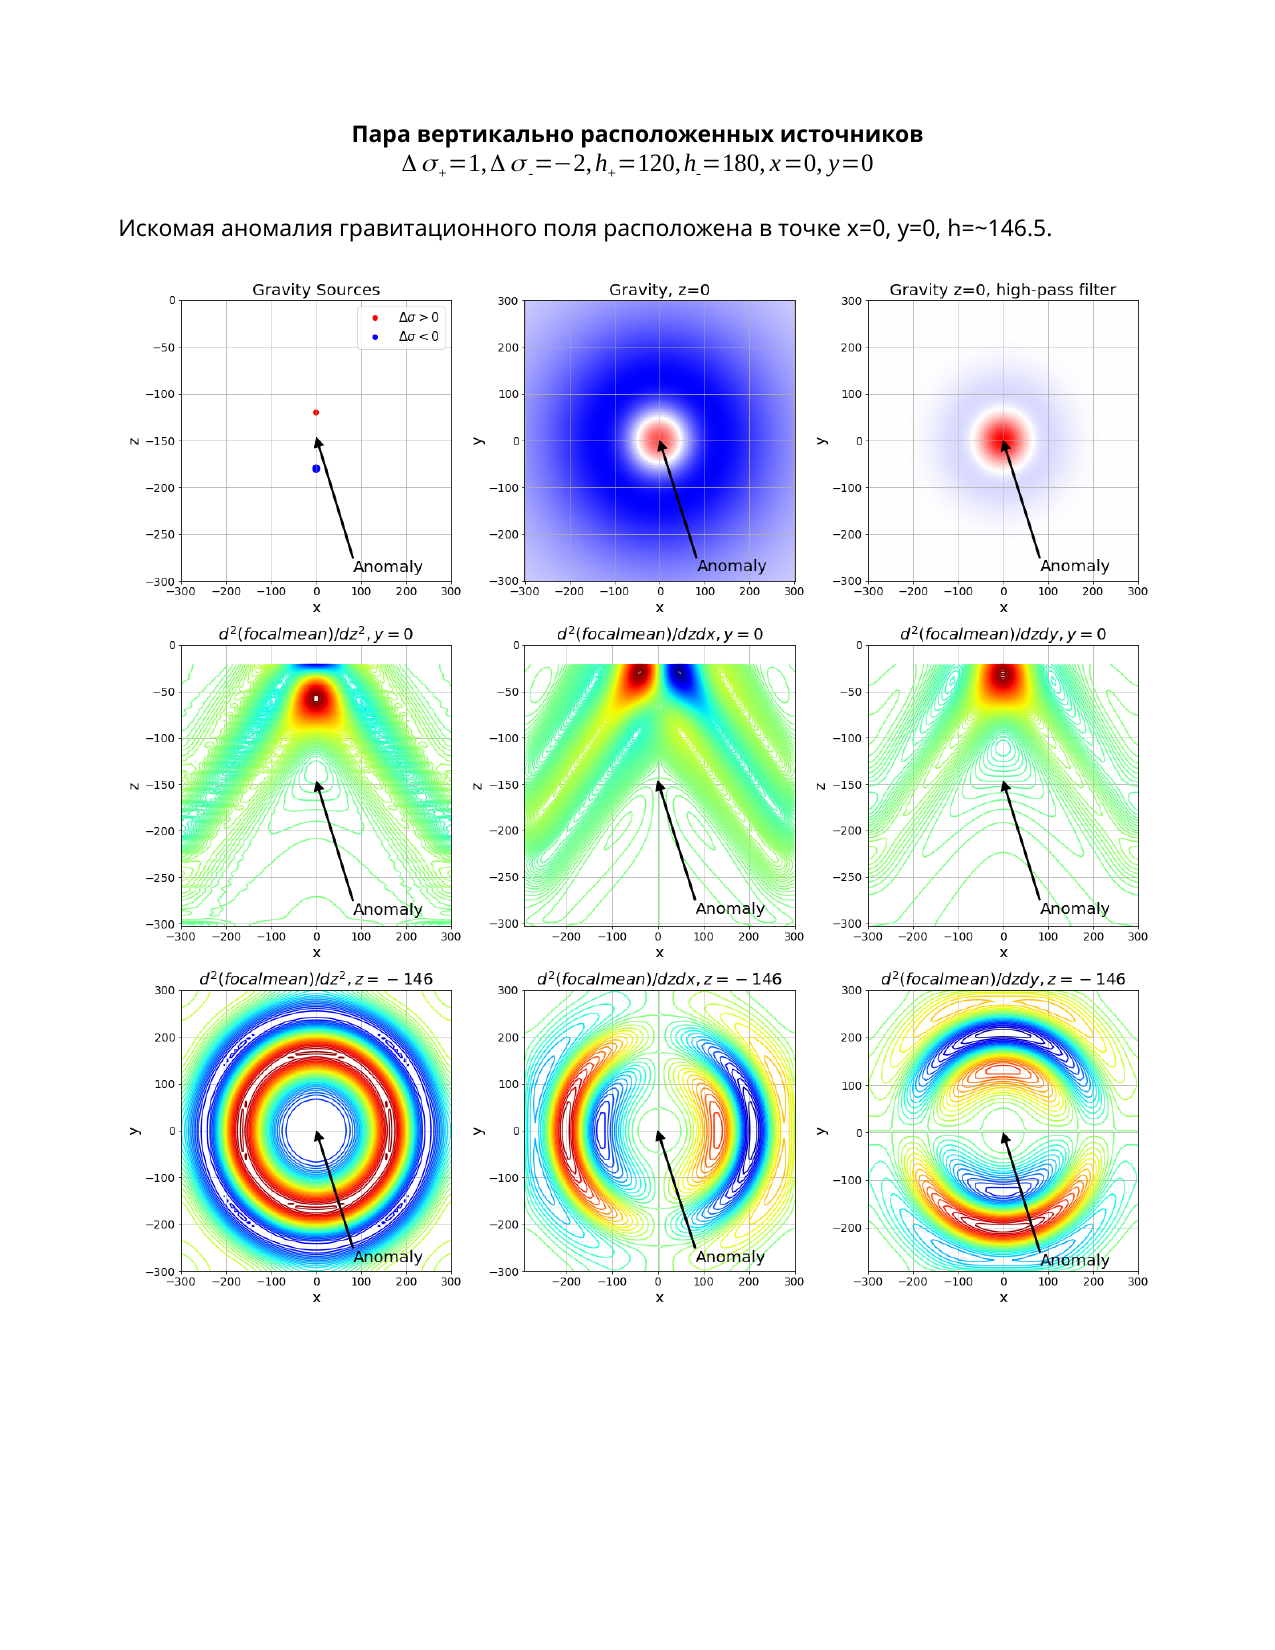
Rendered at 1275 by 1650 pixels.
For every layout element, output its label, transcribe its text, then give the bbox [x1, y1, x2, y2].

picture [118, 274, 1157, 1314]
text Искомая аномалия гравитационного поля расположена в точке x=0, y=0, h=~146.5. [118, 212, 1157, 243]
text Пара вертикально расположенных источников [118, 118, 1157, 181]
